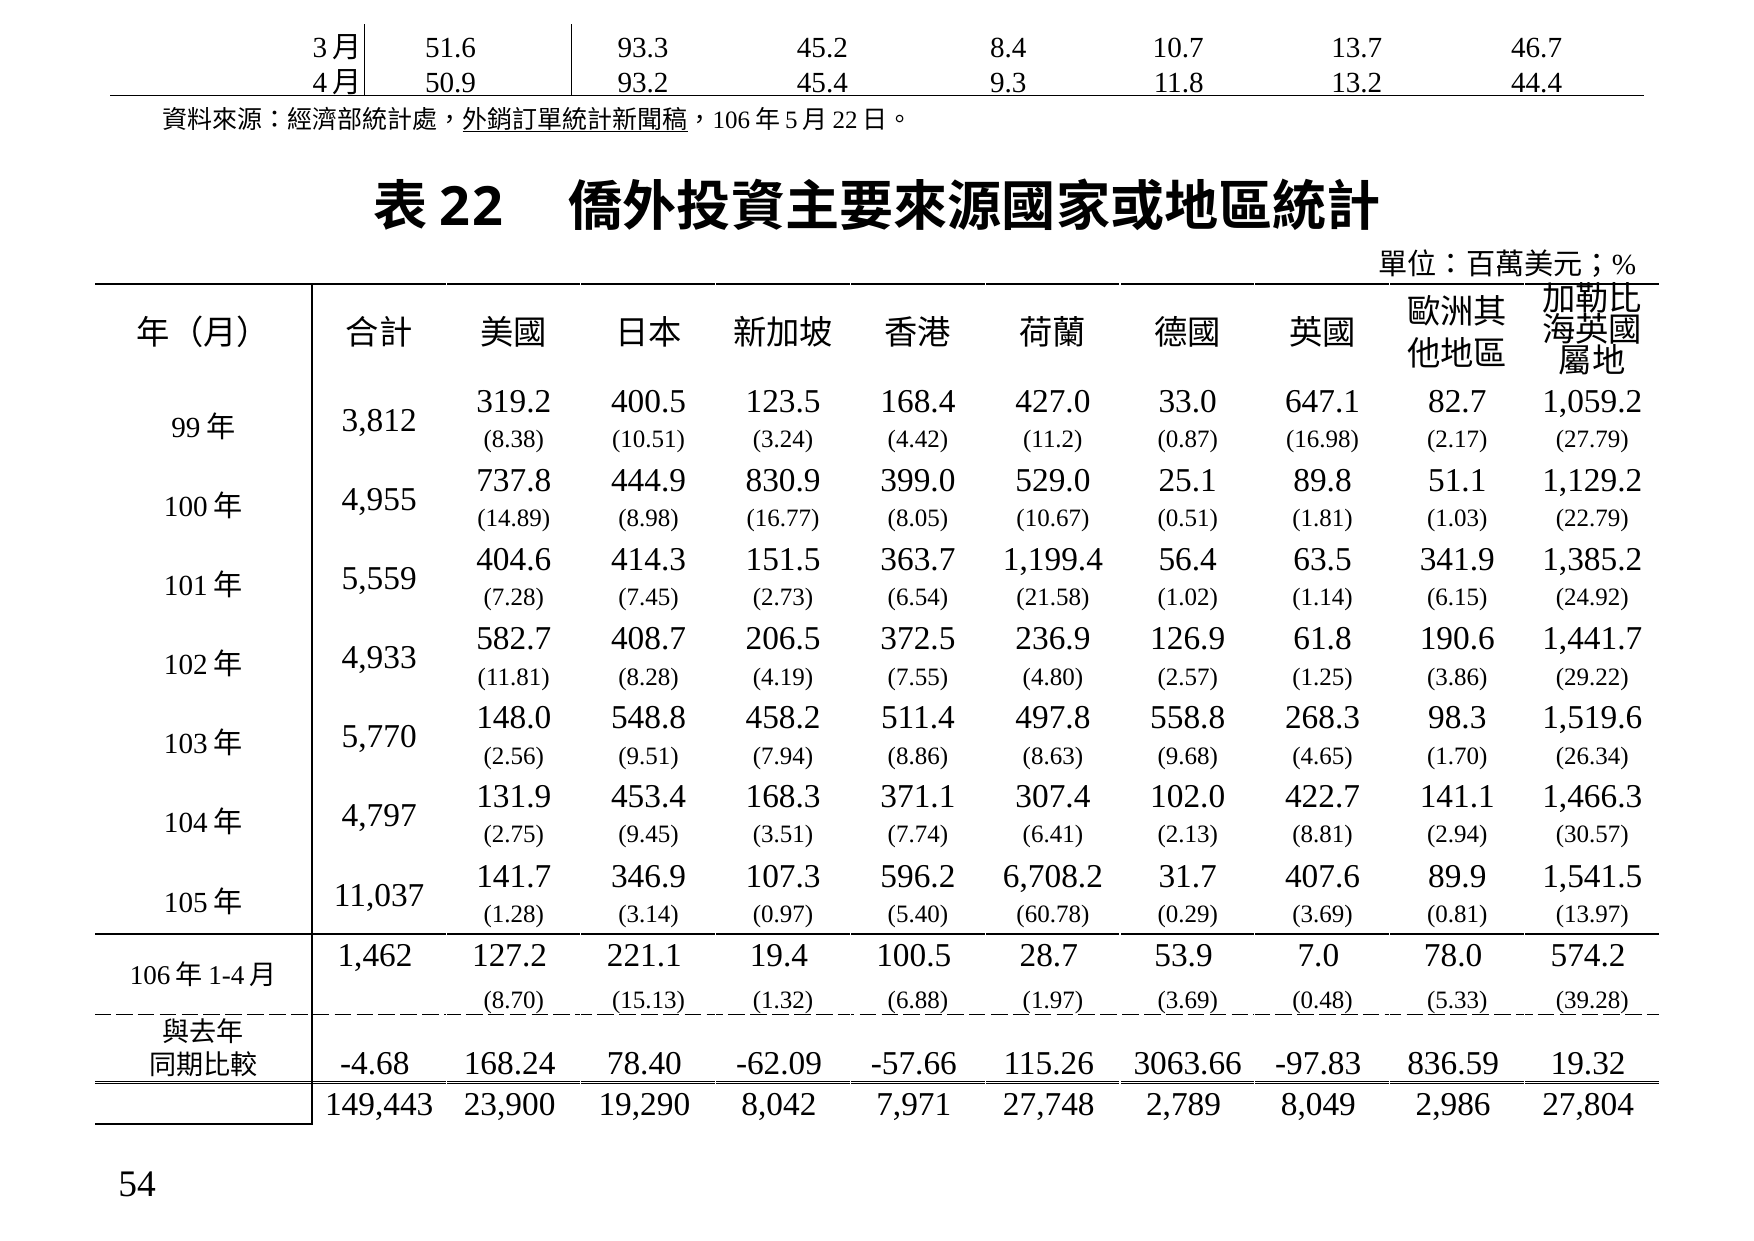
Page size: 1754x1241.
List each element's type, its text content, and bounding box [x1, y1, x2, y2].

table_cell 529.0 (10.67) [986, 459, 1119, 537]
table_cell 400.5 (10.51) [581, 380, 715, 458]
table_cell 307.4 (6.41) [986, 775, 1119, 854]
table_cell 51.6 [365, 24, 571, 59]
table_cell 7.0 [1255, 935, 1389, 973]
table_cell 151.5 (2.73) [716, 538, 850, 616]
table_cell 89.9 (0.81) [1390, 855, 1524, 933]
table_cell 168.24 [447, 1014, 580, 1081]
table_header 香港 [851, 285, 985, 379]
table_cell 206.5 (4.19) [716, 618, 850, 696]
table_cell 141.7 (1.28) [447, 855, 580, 933]
table_cell 2,986 [1390, 1084, 1524, 1123]
table_cell 414.3 (7.45) [581, 538, 715, 616]
table_cell (0.48) [1255, 973, 1389, 1013]
table_header 荷蘭 [986, 285, 1119, 379]
table_cell 101年 [95, 538, 311, 616]
table_cell 346.9 (3.14) [581, 855, 715, 933]
table_cell 11.8 [1106, 60, 1284, 95]
table_cell 89.8 (1.81) [1255, 459, 1389, 537]
table_cell 102年 [95, 618, 311, 696]
table_cell 123.5 (3.24) [716, 380, 850, 458]
table_cell -4.68 [313, 1014, 446, 1081]
table_cell 148.0 (2.56) [447, 697, 580, 775]
table_cell -97.83 [1255, 1014, 1389, 1081]
table_cell 4月 [110, 60, 364, 95]
table_cell 458.2 (7.94) [716, 697, 850, 775]
table_cell 127.2 [447, 935, 580, 973]
table_cell (39.28) [1525, 973, 1659, 1013]
table_cell 1,441.7 (29.22) [1525, 618, 1659, 696]
table_cell 93.3 [572, 24, 749, 59]
table_cell 268.3 (4.65) [1255, 697, 1389, 775]
table_cell [95, 1084, 311, 1123]
table_cell 422.7 (8.81) [1255, 775, 1389, 854]
table_header 合計 [313, 285, 446, 379]
table_cell 1,199.4 (21.58) [986, 538, 1119, 616]
table_cell 830.9 (16.77) [716, 459, 850, 537]
table_cell (3.69) [1121, 973, 1254, 1013]
table_cell 31.7 (0.29) [1121, 855, 1254, 933]
table_cell 168.4 (4.42) [851, 380, 985, 458]
table_cell 9.3 [930, 60, 1106, 95]
table_cell 107.3 (0.97) [716, 855, 850, 933]
table_cell 149,443 [313, 1084, 446, 1123]
table_cell 23,900 [447, 1084, 580, 1123]
table_cell 19.32 [1525, 1014, 1659, 1081]
table_cell 78.40 [581, 1014, 715, 1081]
table_cell 168.3 (3.51) [716, 775, 850, 854]
table_cell 10.7 [1106, 24, 1284, 59]
table_header 歐洲其他地區 [1390, 285, 1524, 379]
table_cell -62.09 [716, 1014, 850, 1081]
table_cell [313, 973, 446, 1013]
table_header 新加坡 [716, 285, 850, 379]
table_cell 1,059.2 (27.79) [1525, 380, 1659, 458]
table_cell 596.2 (5.40) [851, 855, 985, 933]
table_cell 558.8 (9.68) [1121, 697, 1254, 775]
table_cell 131.9 (2.75) [447, 775, 580, 854]
table_cell 56.4 (1.02) [1121, 538, 1254, 616]
table_cell 511.4 (8.86) [851, 697, 985, 775]
subtitle 表22 僑外投資主要來源國家或地區統計 [118, 162, 1636, 241]
table_cell (1.97) [986, 973, 1119, 1013]
table_cell 44.4 [1464, 60, 1644, 95]
table_header 德國 [1121, 285, 1254, 379]
table_header 年（月） [95, 285, 311, 379]
table_cell 28.7 [986, 935, 1119, 973]
table_cell 126.9 (2.57) [1121, 618, 1254, 696]
table_cell (6.88) [851, 973, 985, 1013]
table_cell 4,797 [313, 775, 446, 854]
table_cell 444.9 (8.98) [581, 459, 715, 537]
table_cell 453.4 (9.45) [581, 775, 715, 854]
table_cell 3月 [110, 24, 364, 59]
table_cell 46.7 [1464, 24, 1644, 59]
table_cell 53.9 [1121, 935, 1254, 973]
table_cell 100年 [95, 459, 311, 537]
table_cell 1,129.2 (22.79) [1525, 459, 1659, 537]
table_cell 99年 [95, 380, 311, 458]
table_cell 6,708.2 (60.78) [986, 855, 1119, 933]
table_cell 4,955 [313, 459, 446, 537]
table_cell 13.2 [1284, 60, 1464, 95]
table_cell 408.7 (8.28) [581, 618, 715, 696]
table_cell 1,519.6 (26.34) [1525, 697, 1659, 775]
table_cell 106年1-4月 [95, 935, 311, 1013]
table_cell 582.7 (11.81) [447, 618, 580, 696]
table_cell 8,042 [716, 1084, 850, 1123]
table_cell 8,049 [1255, 1084, 1389, 1123]
table_cell 11,037 [313, 855, 446, 933]
table_cell 25.1 (0.51) [1121, 459, 1254, 537]
table_cell 341.9 (6.15) [1390, 538, 1524, 616]
table_header 加勒比海英國屬地 [1525, 285, 1659, 379]
table_cell 82.7 (2.17) [1390, 380, 1524, 458]
table_cell 1,462 [313, 935, 446, 973]
table_cell 50.9 [365, 60, 571, 95]
table_cell (1.32) [716, 973, 850, 1013]
table_cell 497.8 (8.63) [986, 697, 1119, 775]
table_cell 45.4 [749, 60, 930, 95]
table_cell 105年 [95, 855, 311, 933]
table_cell 4,933 [313, 618, 446, 696]
table_cell 404.6 (7.28) [447, 538, 580, 616]
table_cell 372.5 (7.55) [851, 618, 985, 696]
table_cell 13.7 [1284, 24, 1464, 59]
table_cell 5,770 [313, 697, 446, 775]
table_cell 27,804 [1525, 1084, 1659, 1123]
table_header 日本 [581, 285, 715, 379]
table_cell 548.8 (9.51) [581, 697, 715, 775]
table_cell 1,466.3 (30.57) [1525, 775, 1659, 854]
table_cell 33.0 (0.87) [1121, 380, 1254, 458]
table_cell 737.8 (14.89) [447, 459, 580, 537]
table_cell 27,748 [986, 1084, 1119, 1123]
table_cell 與去年 同期比較 [95, 1014, 311, 1081]
table_cell 574.2 [1525, 935, 1659, 973]
table_cell 61.8 (1.25) [1255, 618, 1389, 696]
table_cell 8.4 [930, 24, 1106, 59]
table_cell 78.0 [1390, 935, 1524, 973]
table_cell 399.0 (8.05) [851, 459, 985, 537]
table_cell 836.59 [1390, 1014, 1524, 1081]
table_cell 45.2 [749, 24, 930, 59]
table_cell (5.33) [1390, 973, 1524, 1013]
table_cell 63.5 (1.14) [1255, 538, 1389, 616]
table_cell 427.0 (11.2) [986, 380, 1119, 458]
table_cell 104年 [95, 775, 311, 854]
table_cell 98.3 (1.70) [1390, 697, 1524, 775]
text 資料來源：經濟部統計處，外銷訂單統計新聞稿，106年5月22日。 [162, 108, 1636, 133]
table_cell 363.7 (6.54) [851, 538, 985, 616]
table_cell 5,559 [313, 538, 446, 616]
table_cell 141.1 (2.94) [1390, 775, 1524, 854]
table_header 英國 [1255, 285, 1389, 379]
table_cell 371.1 (7.74) [851, 775, 985, 854]
table_cell (15.13) [581, 973, 715, 1013]
text 單位：百萬美元；% [118, 241, 1636, 283]
table_cell 236.9 (4.80) [986, 618, 1119, 696]
table_cell 190.6 (3.86) [1390, 618, 1524, 696]
table_cell 1,541.5 (13.97) [1525, 855, 1659, 933]
table_cell 93.2 [572, 60, 749, 95]
table_cell 3,812 [313, 380, 446, 458]
table_header 美國 [447, 285, 580, 379]
table_cell 100.5 [851, 935, 985, 973]
table_cell 51.1 (1.03) [1390, 459, 1524, 537]
table_cell 647.1 (16.98) [1255, 380, 1389, 458]
table_cell 19.4 [716, 935, 850, 973]
table_cell 221.1 [581, 935, 715, 973]
table_cell 1,385.2 (24.92) [1525, 538, 1659, 616]
table_cell 3063.66 [1121, 1014, 1254, 1081]
table_cell -57.66 [851, 1014, 985, 1081]
table_cell (8.70) [447, 973, 580, 1013]
table_cell 103年 [95, 697, 311, 775]
table_cell 7,971 [851, 1084, 985, 1123]
table_cell 19,290 [581, 1084, 715, 1123]
table_cell 102.0 (2.13) [1121, 775, 1254, 854]
table_cell 115.26 [986, 1014, 1119, 1081]
table_cell 319.2 (8.38) [447, 380, 580, 458]
table_cell 407.6 (3.69) [1255, 855, 1389, 933]
table_cell 2,789 [1121, 1084, 1254, 1123]
